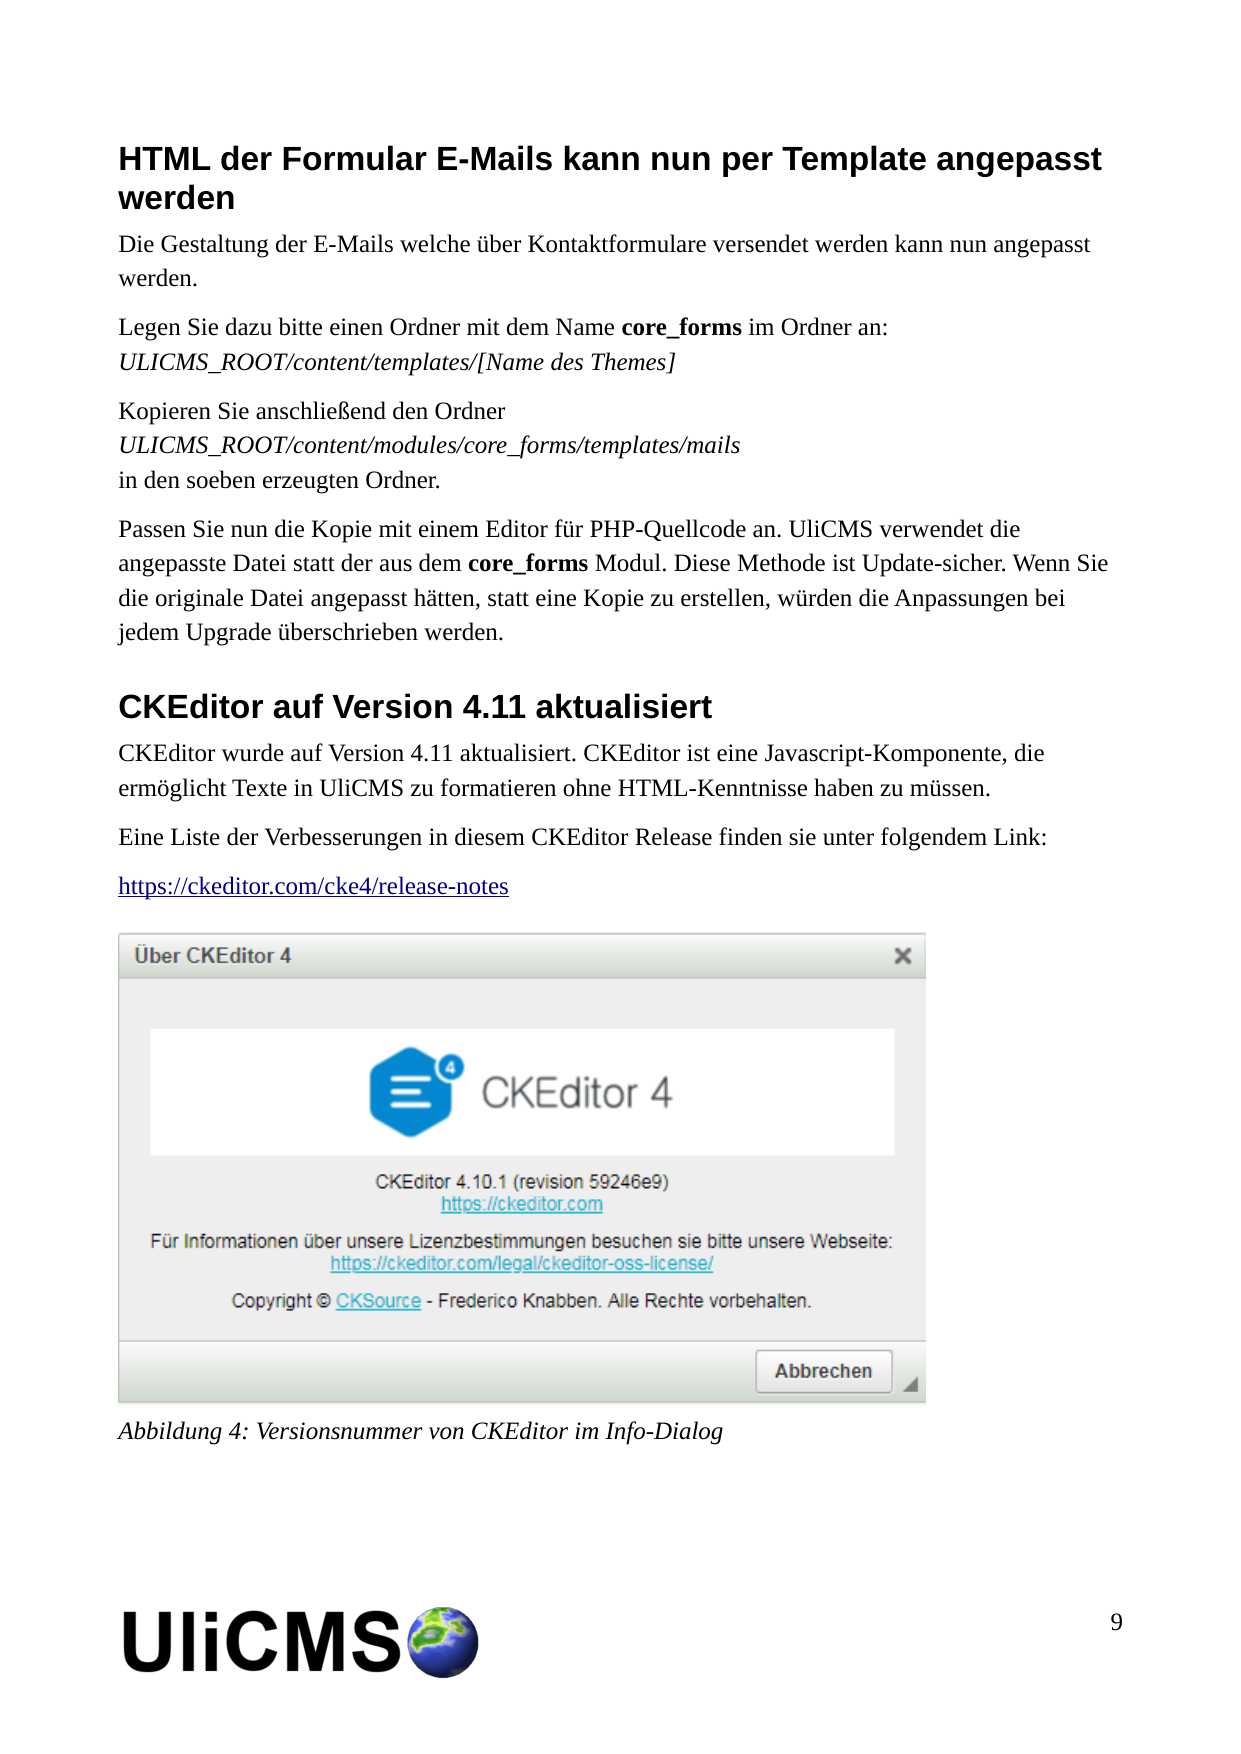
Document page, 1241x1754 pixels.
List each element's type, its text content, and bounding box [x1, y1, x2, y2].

text Die Gestaltung der E-Mails welche über Kontaktformulare versendet werden kann nun angepasst werden. [118, 229, 1123, 292]
text Passen Sie nun die Kopie mit einem Editor für PHP-Quellcode an. UliCMS verwendet die angepasste Datei statt der aus dem core_forms Modul. Diese Methode ist Update-sicher. Wenn Sie die originale Datei angepasst hätten, statt eine Kopie zu erstellen, würden die Anpassungen bei jedem Upgrade überschrieben werden. [118, 514, 1123, 646]
subtitle HTML der Formular E-Mails kann nun per Template angepasst werden [118, 139, 1123, 216]
picture [118, 932, 926, 1411]
subtitle CKEditor auf Version 4.11 aktualisiert [118, 687, 1123, 726]
text Eine Liste der Verbesserungen in diesem CKEditor Release finden sie unter folgendem Link: [118, 822, 1123, 851]
text Kopieren Sie anschließend den Ordner ULICMS_ROOT/content/modules/core_forms/templates/mails in den soeben erzeugten Ordner. [118, 396, 1123, 493]
picture [118, 1607, 479, 1681]
text https://ckeditor.com/cke4/release-notes [118, 871, 1123, 900]
text Legen Sie dazu bitte einen Ordner mit dem Name core_forms im Ordner an: ULICMS_ROOT/content/templates/[Name des Themes] [118, 312, 1123, 376]
text CKEditor wurde auf Version 4.11 aktualisiert. CKEditor ist eine Javascript-Komponente, die ermöglicht Texte in UliCMS zu formatieren ohne HTML-Kenntnisse haben zu müssen. [118, 738, 1123, 802]
text Abbildung 4: Versionsnummer von CKEditor im Info-Dialog [118, 1411, 926, 1445]
